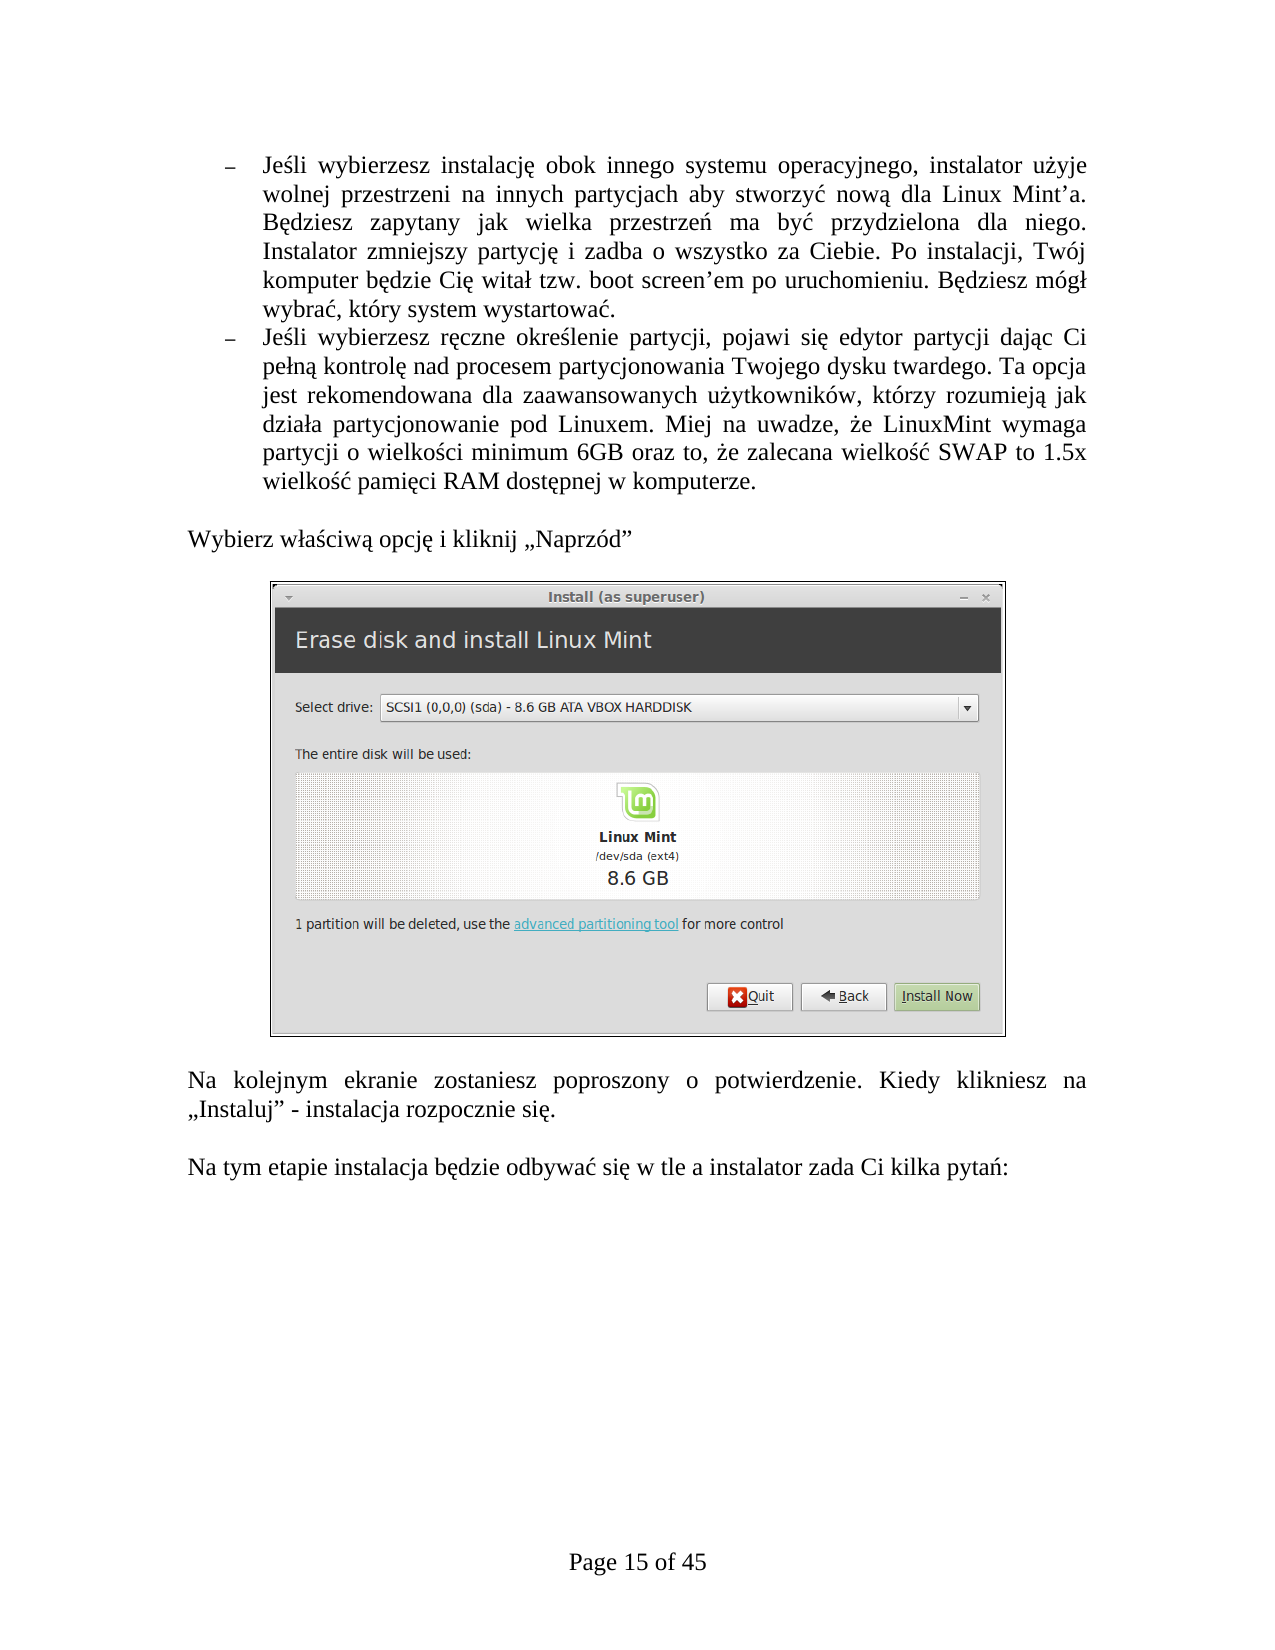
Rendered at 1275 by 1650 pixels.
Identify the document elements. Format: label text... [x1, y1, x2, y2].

text Na tym etapie instalacja będzie odbywać się w tle a instalator zada Ci kilka pytań: [187, 1152, 1087, 1180]
list Jeśli wybierzesz instalację obok innego systemu operacyjnego, instalator użyje wolnej przestrzeni na innych partycjach aby stworzyć nową dla Linux Mint’a. Będziesz zapytany jak wielka przestrzeń ma być przydzielona dla niego. Instalator zmniejszy partycję i zadba o wszystko za Ciebie. Po instalacji, Twój komputer będzie Cię witał tzw. boot screen’em po uruchomieniu. Będziesz mógł wybrać, który system wystartować. [225, 150, 1087, 322]
list Jeśli wybierzesz ręczne określenie partycji, pojawi się edytor partycji dając Ci pełną kontrolę nad procesem partycjonowania Twojego dysku twardego. Ta opcja jest rekomendowana dla zaawansowanych użytkowników, którzy rozumieją jak działa partycjonowanie pod Linuxem. Miej na uwadze, że LinuxMint wymaga partycji o wielkości minimum 6GB oraz to, że zalecana wielkość SWAP to 1.5x wielkość pamięci RAM dostępnej w komputerze. [225, 322, 1087, 495]
text Na kolejnym ekranie zostaniesz poproszony o potwierdzenie. Kiedy klikniesz na „Instaluj” - instalacja rozpocznie się. [187, 1065, 1087, 1123]
picture [272, 584, 1003, 1034]
text Wybierz właściwą opcję i kliknij „Naprzód” [187, 524, 1087, 552]
